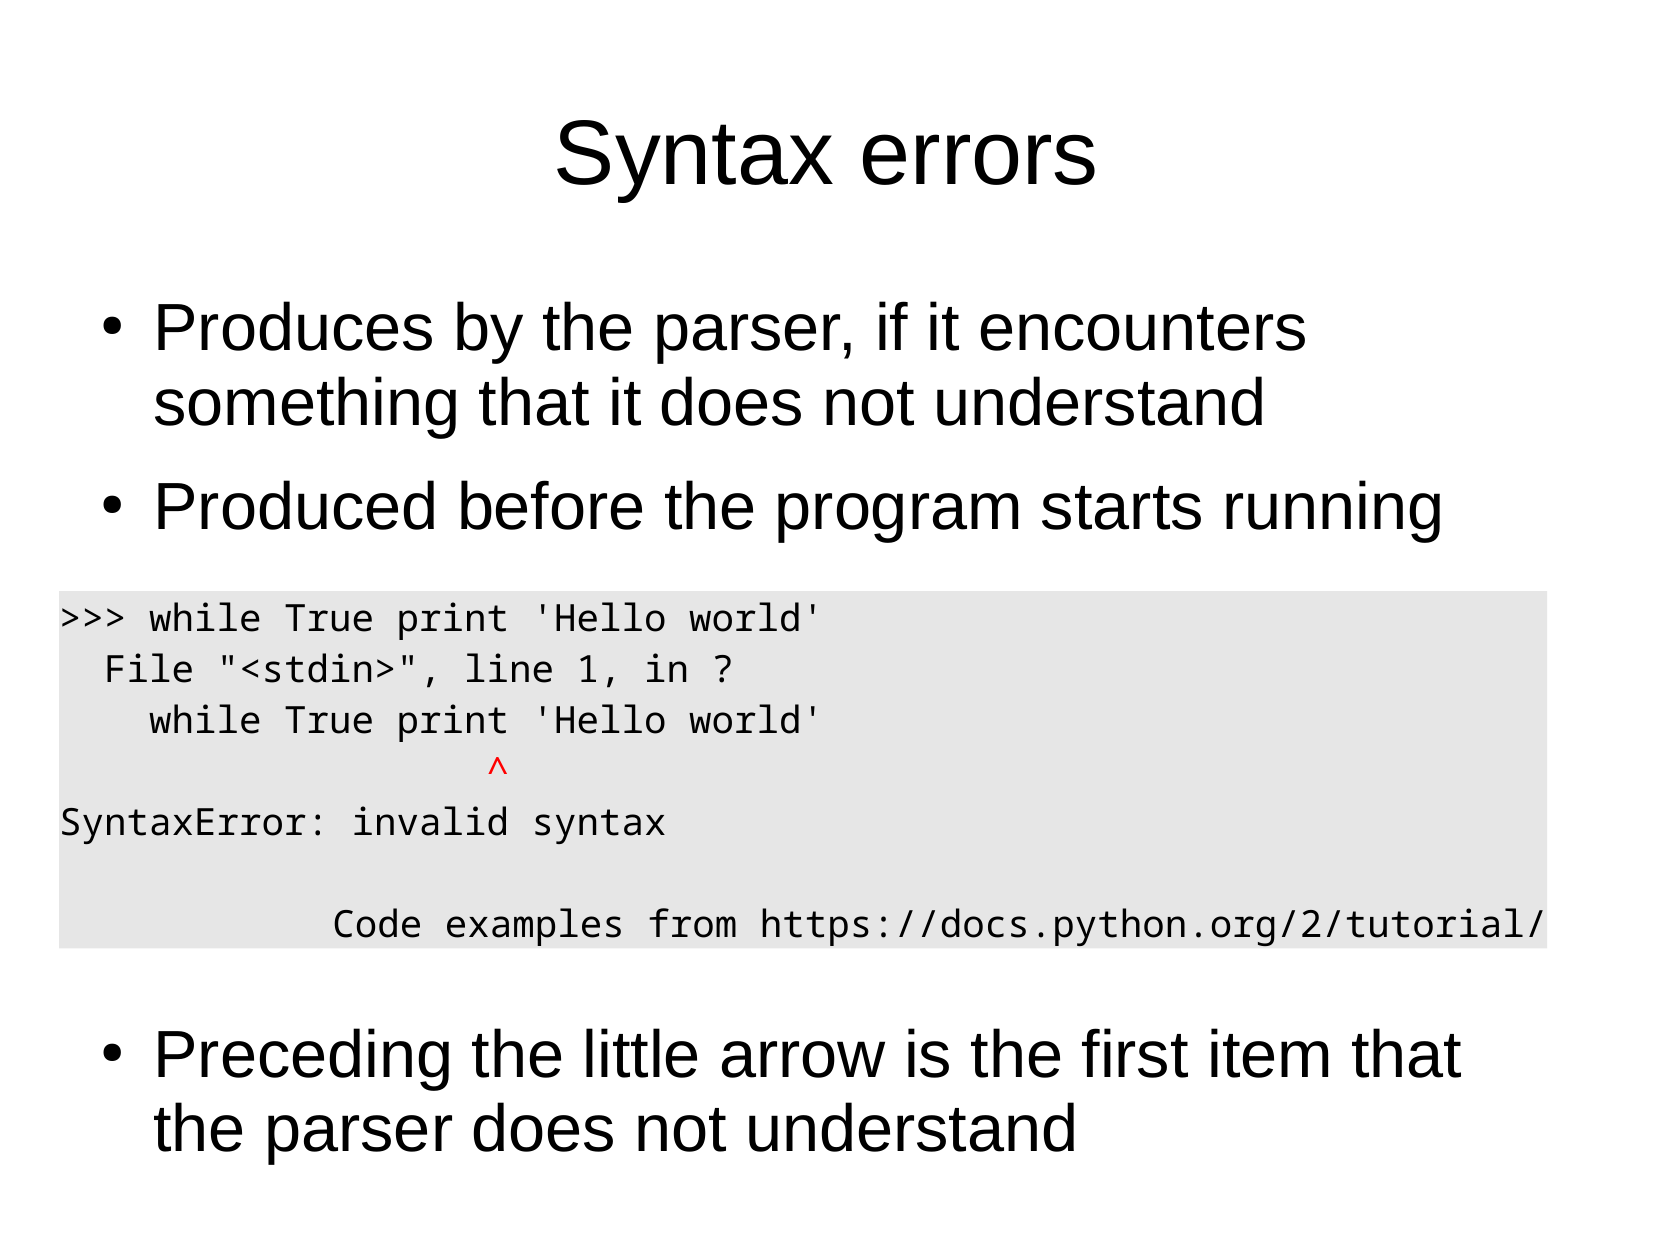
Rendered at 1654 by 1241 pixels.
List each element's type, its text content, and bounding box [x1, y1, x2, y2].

text_box >>> while True print 'Hello world' File "<stdin>", line 1, in ? while True print 'Hello world' ^ SyntaxError: invalid syntax Code examples from https://docs.python.org/2/tutorial/ [59, 603, 1548, 937]
title Syntax errors [82, 49, 1571, 257]
list Produces by the parser, if it encounters something that it does not understand Produced before the program starts running [82, 290, 1571, 550]
list Preceding the little arrow is the first item that the parser does not understand [82, 1016, 1571, 1196]
